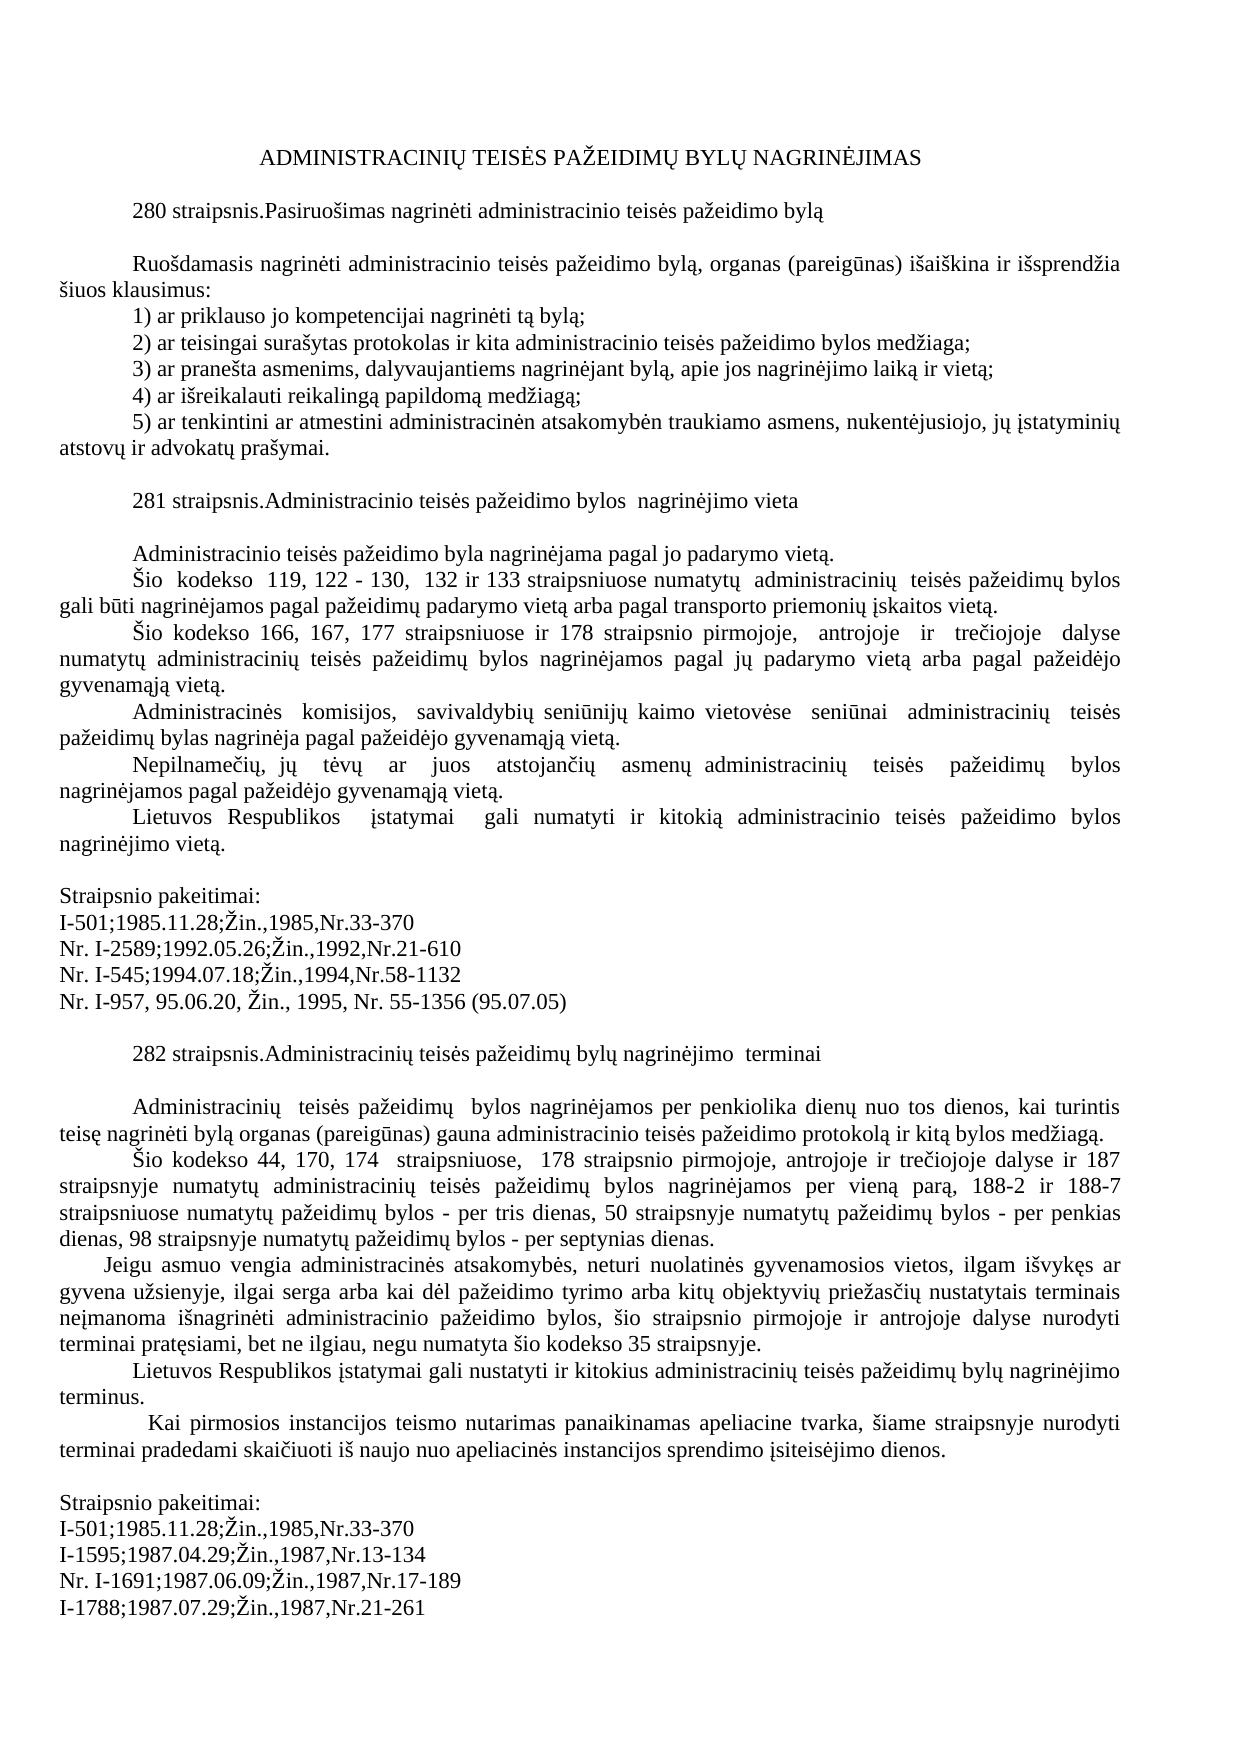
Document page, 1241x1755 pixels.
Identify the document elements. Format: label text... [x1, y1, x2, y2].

text Lietuvos Respublikos įstatymai gali numatyti ir kitokią administracinio teisės pažeidimo bylos nagrinėjimo vietą. [59, 803, 1122, 856]
text 3) ar pranešta asmenims, dalyvaujantiems nagrinėjant bylą, apie jos nagrinėjimo laiką ir vietą; [59, 355, 1122, 382]
text Kai pirmosios instancijos teismo nutarimas panaikinamas apeliacine tvarka, šiame straipsnyje nurodyti terminai pradedami skaičiuoti iš naujo nuo apeliacinės instancijos sprendimo įsiteisėjimo dienos. [59, 1409, 1122, 1462]
text Nr. I-957, 95.06.20, Žin., 1995, Nr. 55-1356 (95.07.05) [59, 988, 1122, 1014]
text Šio kodekso 44, 170, 174 straipsniuose, 178 straipsnio pirmojoje, antrojoje ir trečiojoje dalyse ir 187 straipsnyje numatytų administracinių teisės pažeidimų bylos nagrinėjamos per vieną parą, 188-2 ir 188-7 straipsniuose numatytų pažeidimų bylos - per tris dienas, 50 straipsnyje numatytų pažeidimų bylos - per penkias dienas, 98 straipsnyje numatytų pažeidimų bylos - per septynias dienas. [59, 1146, 1122, 1251]
text 5) ar tenkintini ar atmestini administracinėn atsakomybėn traukiamo asmens, nukentėjusiojo, jų įstatyminių atstovų ir advokatų prašymai. [59, 408, 1122, 461]
text Straipsnio pakeitimai: [59, 882, 1122, 909]
text 280 straipsnis.Pasiruošimas nagrinėti administracinio teisės pažeidimo bylą [59, 197, 1122, 223]
text Straipsnio pakeitimai: [59, 1488, 1122, 1515]
text 1) ar priklauso jo kompetencijai nagrinėti tą bylą; [59, 303, 1122, 329]
text Nepilnamečių, jų tėvų ar juos atstojančių asmenų administracinių teisės pažeidimų bylos nagrinėjamos pagal pažeidėjo gyvenamąją vietą. [59, 751, 1122, 803]
text 282 straipsnis.Administracinių teisės pažeidimų bylų nagrinėjimo terminai [59, 1041, 1122, 1067]
text Administracinių teisės pažeidimų bylos nagrinėjamos per penkiolika dienų nuo tos dienos, kai turintis teisę nagrinėti bylą organas (pareigūnas) gauna administracinio teisės pažeidimo protokolą ir kitą bylos medžiagą. [59, 1093, 1122, 1146]
text Šio kodekso 119, 122 - 130, 132 ir 133 straipsniuose numatytų administracinių teisės pažeidimų bylos gali būti nagrinėjamos pagal pažeidimų padarymo vietą arba pagal transporto priemonių įskaitos vietą. [59, 566, 1122, 619]
text I-501;1985.11.28;Žin.,1985,Nr.33-370 [59, 909, 1122, 935]
text ADMINISTRACINIŲ TEISĖS PAŽEIDIMŲ BYLŲ NAGRINĖJIMAS [59, 144, 1122, 171]
text Jeigu asmuo vengia administracinės atsakomybės, neturi nuolatinės gyvenamosios vietos, ilgam išvykęs ar gyvena užsienyje, ilgai serga arba kai dėl pažeidimo tyrimo arba kitų objektyvių priežasčių nustatytais terminais neįmanoma išnagrinėti administracinio pažeidimo bylos, šio straipsnio pirmojoje ir antrojoje dalyse nurodyti terminai pratęsiami, bet ne ilgiau, negu numatyta šio kodekso 35 straipsnyje. [59, 1251, 1122, 1357]
text Administracinės komisijos, savivaldybių seniūnijų kaimo vietovėse seniūnai administracinių teisės pažeidimų bylas nagrinėja pagal pažeidėjo gyvenamąją vietą. [59, 698, 1122, 751]
text Šio kodekso 166, 167, 177 straipsniuose ir 178 straipsnio pirmojoje, antrojoje ir trečiojoje dalyse numatytų administracinių teisės pažeidimų bylos nagrinėjamos pagal jų padarymo vietą arba pagal pažeidėjo gyvenamąją vietą. [59, 619, 1122, 698]
text Lietuvos Respublikos įstatymai gali nustatyti ir kitokius administracinių teisės pažeidimų bylų nagrinėjimo terminus. [59, 1357, 1122, 1409]
text Nr. I-2589;1992.05.26;Žin.,1992,Nr.21-610 [59, 935, 1122, 961]
text 2) ar teisingai surašytas protokolas ir kita administracinio teisės pažeidimo bylos medžiaga; [59, 329, 1122, 355]
text Administracinio teisės pažeidimo byla nagrinėjama pagal jo padarymo vietą. [59, 540, 1122, 566]
text Ruošdamasis nagrinėti administracinio teisės pažeidimo bylą, organas (pareigūnas) išaiškina ir išsprendžia šiuos klausimus: [59, 250, 1122, 303]
text Nr. I-1691;1987.06.09;Žin.,1987,Nr.17-189 [59, 1568, 1122, 1594]
text I-501;1985.11.28;Žin.,1985,Nr.33-370 [59, 1515, 1122, 1541]
text 281 straipsnis.Administracinio teisės pažeidimo bylos nagrinėjimo vieta [59, 487, 1122, 513]
text I-1788;1987.07.29;Žin.,1987,Nr.21-261 [59, 1594, 1122, 1620]
text Nr. I-545;1994.07.18;Žin.,1994,Nr.58-1132 [59, 961, 1122, 988]
text 4) ar išreikalauti reikalingą papildomą medžiagą; [59, 382, 1122, 408]
text I-1595;1987.04.29;Žin.,1987,Nr.13-134 [59, 1541, 1122, 1568]
